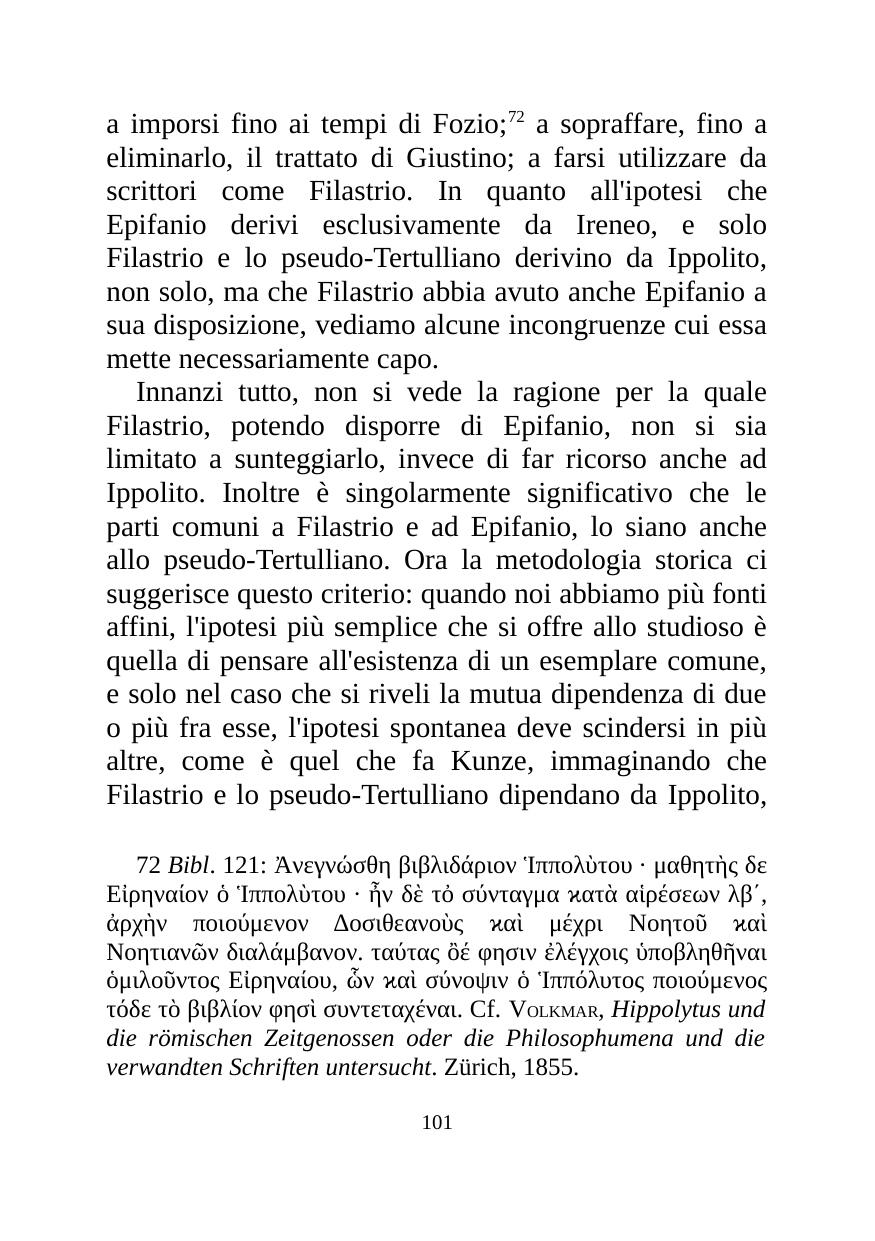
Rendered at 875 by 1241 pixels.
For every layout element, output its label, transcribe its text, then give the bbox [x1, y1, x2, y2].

text Innanzi tutto, non si vede la ragione per la quale Filastrio, potendo disporre di Epifanio, non si sia limitato a sunteggiarlo, invece di far ricorso anche ad Ippolito. Inoltre è singolarmente significativo che le parti comuni a Filastrio e ad Epifanio, lo siano anche allo pseudo-Tertulliano. Ora la metodologia storica ci suggerisce questo criterio: quando noi abbiamo più fonti affini, l'ipotesi più semplice che si offre allo studioso è quella di pensare all'esistenza di un esemplare comune, e solo nel caso che si riveli la mutua dipendenza di due o più fra esse, l'ipotesi spontanea deve scindersi in più altre, come è quel che fa Kunze, immaginando che Filastrio e lo pseudo-Tertulliano dipendano da Ippolito, [106, 374, 768, 811]
text a imporsi fino ai tempi di Fozio; a sopraffare, fino a eliminarlo, il trattato di Giustino; a farsi utilizzare da scrittori come Filastrio. In quanto all'ipotesi che Epifanio derivi esclusivamente da Ireneo, e solo Filastrio e lo pseudo-Tertulliano derivino da Ippolito, non solo, ma che Filastrio abbia avuto anche Epifanio a sua disposizione, vediamo alcune incongruenze cui essa mette necessariamente capo. [106, 106, 768, 374]
text Bibl. 121: Ἀνεγνώσθη βιβλιδάριον Ἱππολὺτου · μαθητὴς δε Εἰρηναίον ὁ Ἱππολὺτου · ἦν δὲ τὀ σύνταγμα ϰατὰ αἱρέσεων λβ΄, ἀρχὴν ποιούμενον Δοσιθεανοὺς ϰαὶ μέχρι Νοητοῦ ϰαὶ Νοητιανῶν διαλάμβανον. ταύτας ὂέ φησιν ἐλέγχοις ὑποβληθῆναι ὁμιλοῦντος Εἰρηναίου, ὧν ϰαὶ σύνοψιν ὁ Ἱππόλυτος ποιούμενος τόδε τὸ βιβλίον φησὶ συντεταχέναι. Cf. Volkmar, Hippolytus und die römischen Zeitgenossen oder die Philosophumena und die verwandten Schriften untersucht. Zürich, 1855. [106, 850, 768, 1080]
